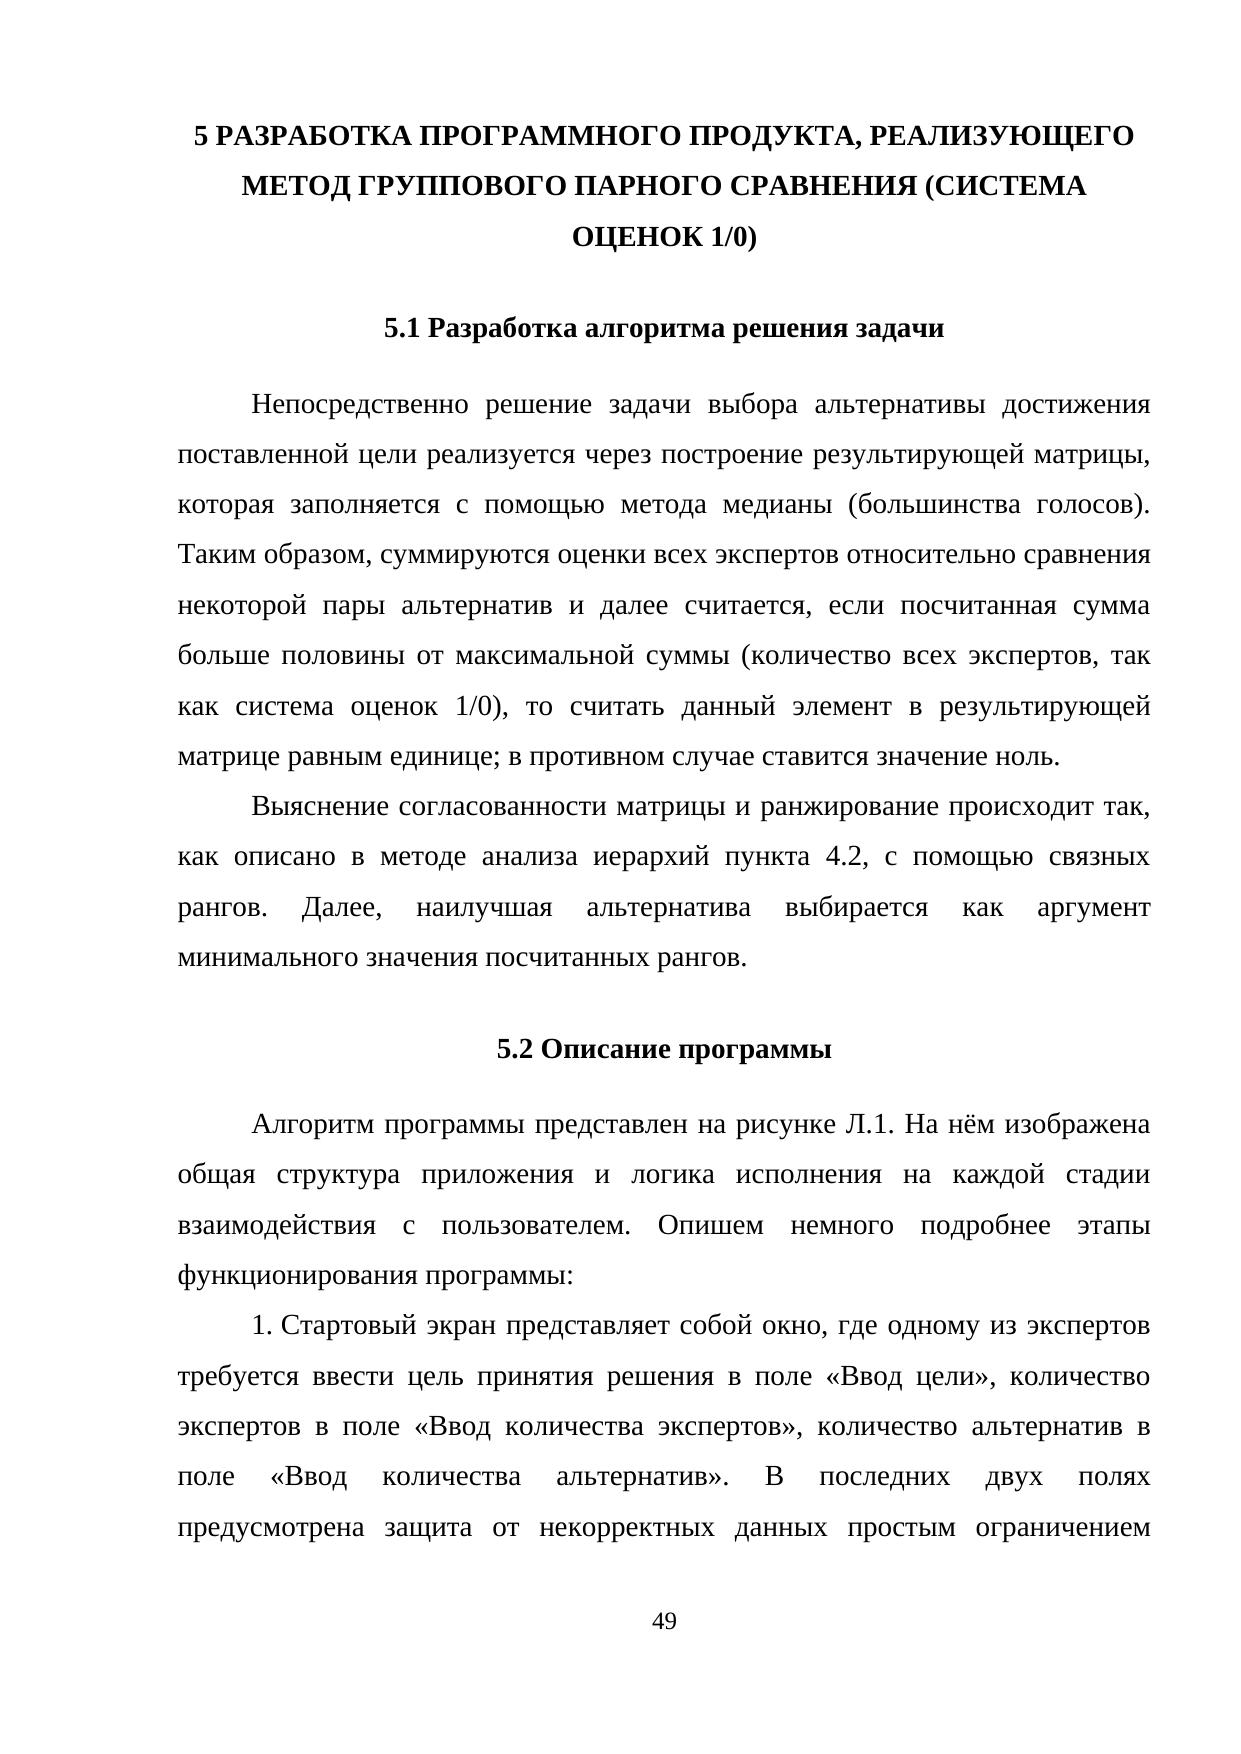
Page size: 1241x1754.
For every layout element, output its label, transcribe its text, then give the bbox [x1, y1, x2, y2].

text Алгоритм программы представлен на рисунке Л.1. На нём изображена общая структура приложения и логика исполнения на каждой стадии взаимодействия с пользователем. Опишем немного подробнее этапы функционирования программы: [177, 1106, 1152, 1291]
subtitle 5.1 Разработка алгоритма решения задачи [177, 311, 1152, 344]
list Стартовый экран представляет собой окно, где одному из экспертов требуется ввести цель принятия решения в поле «Ввод цели», количество экспертов в поле «Ввод количества экспертов», количество альтернатив в поле «Ввод количества альтернатив». В последних двух полях предусмотрена защита от некорректных данных простым ограничением [177, 1307, 1152, 1542]
text Непосредственно решение задачи выбора альтернативы достижения поставленной цели реализуется через построение результирующей матрицы, которая заполняется с помощью метода медианы (большинства голосов). Таким образом, суммируются оценки всех экспертов относительно сравнения некоторой пары альтернатив и далее считается, если посчитанная сумма больше половины от максимальной суммы (количество всех экспертов, так как система оценок 1/0), то считать данный элемент в результирующей матрице равным единице; в противном случае ставится значение ноль. [177, 386, 1152, 771]
subtitle 5.2 Описание программы [177, 1031, 1152, 1064]
text Выяснение согласованности матрицы и ранжирование происходит так, как описано в методе анализа иерархий пункта 4.2, с помощью связных рангов. Далее, наилучшая альтернатива выбирается как аргумент минимального значения посчитанных рангов. [177, 788, 1152, 973]
subtitle 5 РАЗРАБОТКА ПРОГРАММНОГО ПРОДУКТА, РЕАЛИЗУЮЩЕГО МЕТОД ГРУППОВОГО ПАРНОГО СРАВНЕНИЯ (СИСТЕМА ОЦЕНОК 1/0) [177, 118, 1152, 252]
